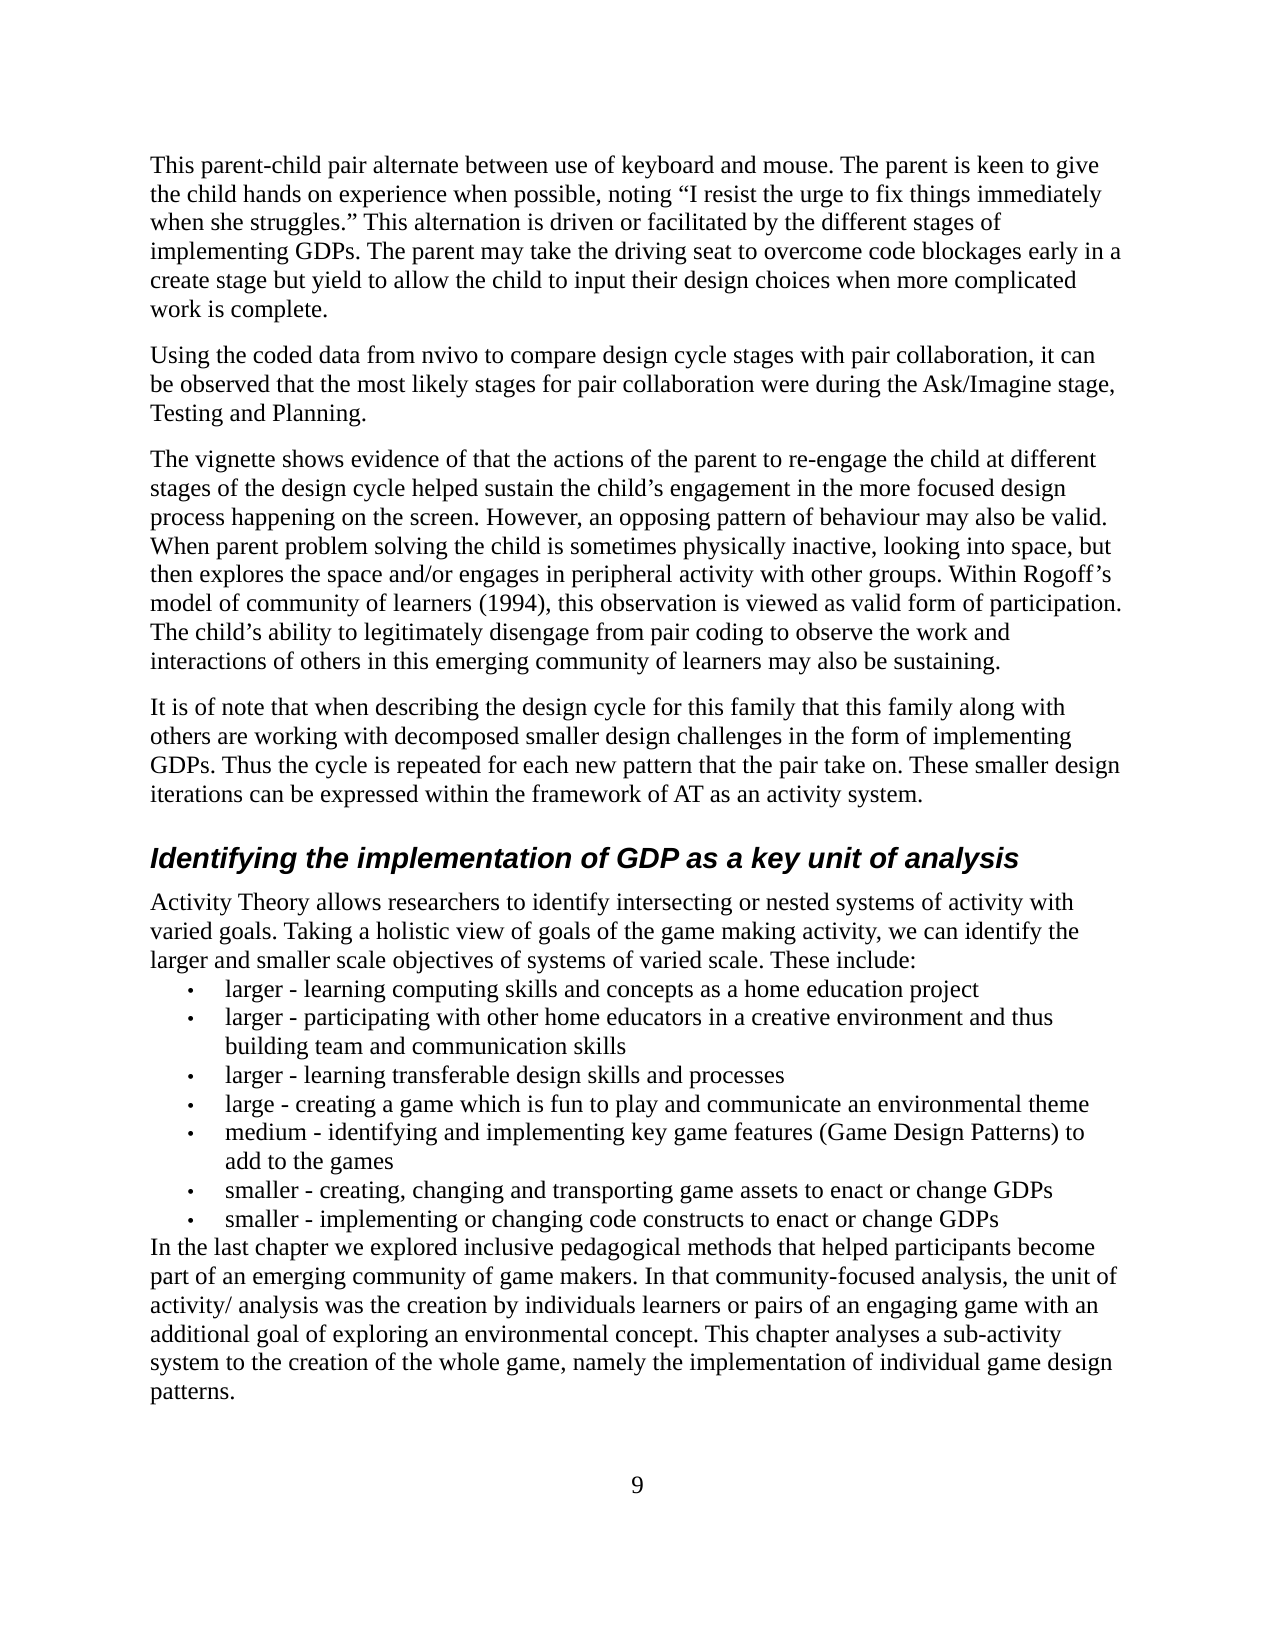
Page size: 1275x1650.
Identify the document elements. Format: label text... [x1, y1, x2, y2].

text In the last chapter we explored inclusive pedagogical methods that helped participants become part of an emerging community of game makers. In that community-focused analysis, the unit of activity/ analysis was the creation by individuals learners or pairs of an engaging game with an additional goal of exploring an environmental concept. This chapter analyses a sub-activity system to the creation of the whole game, namely the implementation of individual game design patterns. [150, 1232, 1125, 1405]
list larger - participating with other home educators in a creative environment and thus building team and communication skills [187, 1002, 1125, 1060]
text Using the coded data from nvivo to compare design cycle stages with pair collaboration, it can be observed that the most likely stages for pair collaboration were during the Ask/Imagine stage, Testing and Planning. [150, 340, 1125, 427]
list smaller - creating, changing and transporting game assets to enact or change GDPs [187, 1175, 1125, 1204]
subtitle Identifying the implementation of GDP as a key unit of analysis [150, 841, 1125, 875]
text Activity Theory allows researchers to identify intersecting or nested systems of activity with varied goals. Taking a holistic view of goals of the game making activity, we can identify the larger and smaller scale objectives of systems of varied scale. These include: [150, 887, 1125, 974]
list smaller - implementing or changing code constructs to enact or change GDPs [187, 1204, 1125, 1232]
list medium - identifying and implementing key game features (Game Design Patterns) to add to the games [187, 1117, 1125, 1175]
text This parent-child pair alternate between use of keyboard and mouse. The parent is keen to give the child hands on experience when possible, noting “I resist the urge to fix things immediately when she struggles.” This alternation is driven or facilitated by the different stages of implementing GDPs. The parent may take the driving seat to overcome code blockages early in a create stage but yield to allow the child to input their design choices when more complicated work is complete. [150, 150, 1125, 322]
text The vignette shows evidence of that the actions of the parent to re-engage the child at different stages of the design cycle helped sustain the child’s engagement in the more focused design process happening on the screen. However, an opposing pattern of behaviour may also be valid. When parent problem solving the child is sometimes physically inactive, looking into space, but then explores the space and/or engages in peripheral activity with other groups. Within Rogoff’s model of community of learners (1994), this observation is viewed as valid form of participation. The child’s ability to legitimately disengage from pair coding to observe the work and interactions of others in this emerging community of learners may also be sustaining. [150, 444, 1125, 674]
list large - creating a game which is fun to play and communicate an environmental theme [187, 1089, 1125, 1117]
text It is of note that when describing the design cycle for this family that this family along with others are working with decomposed smaller design challenges in the form of implementing GDPs. Thus the cycle is repeated for each new pattern that the pair take on. These smaller design iterations can be expressed within the framework of AT as an activity system. [150, 692, 1125, 807]
list larger - learning transferable design skills and processes [187, 1060, 1125, 1089]
list larger - learning computing skills and concepts as a home education project [187, 974, 1125, 1002]
